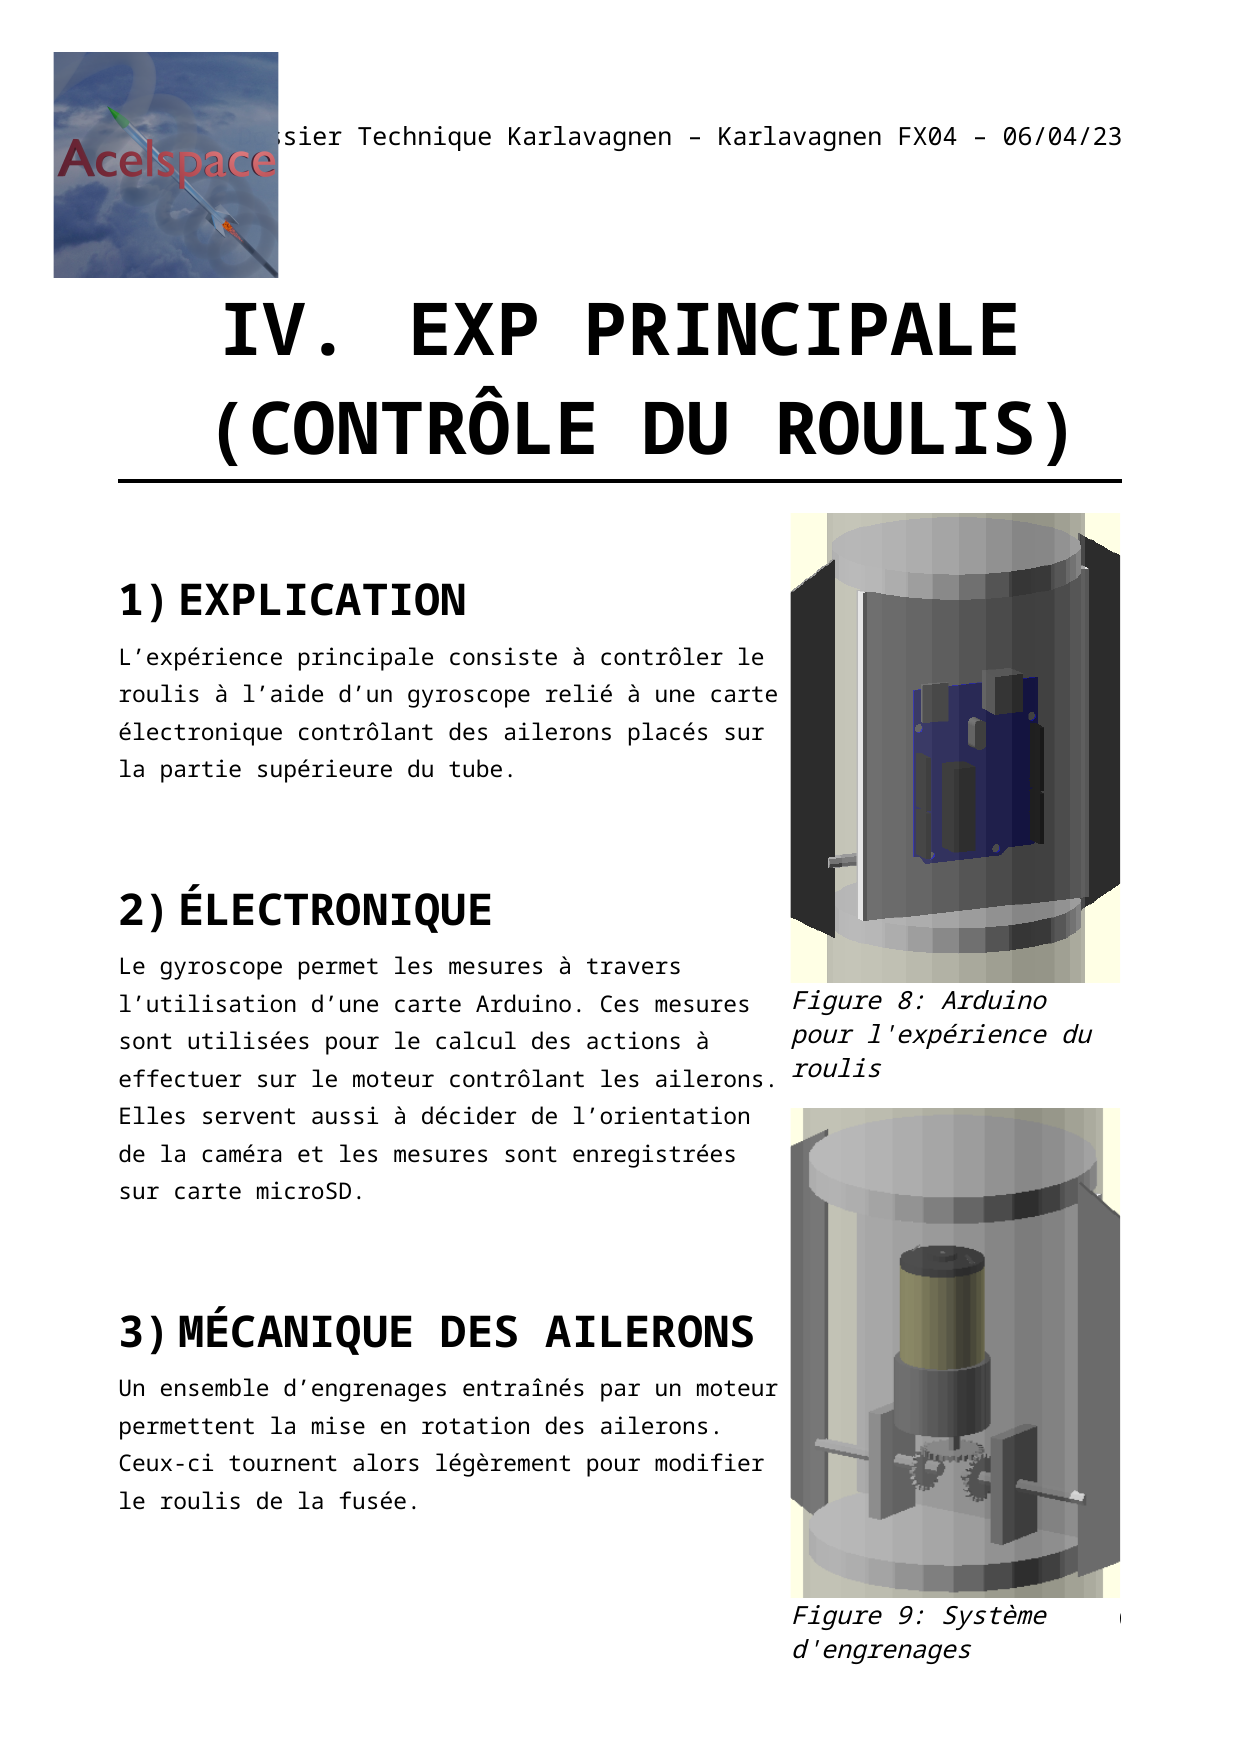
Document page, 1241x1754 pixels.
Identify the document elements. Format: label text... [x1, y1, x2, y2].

text Figure 9: Système d'engrenages [791, 1598, 1120, 1666]
subtitle Mécanique des ailerons [118, 1300, 790, 1360]
text Figure 8: Arduino pour l'expérience du roulis [791, 983, 1120, 1084]
picture [53, 52, 279, 278]
picture [790, 513, 1121, 983]
subtitle Explication [118, 568, 790, 628]
text Un ensemble d’engrenages entraînés par un moteur permettent la mise en rotation des ailerons. Ceux-ci tournent alors légèrement pour modifier le roulis de la fusée. [118, 1372, 790, 1516]
subtitle Exp principale (contrôle du roulis) [118, 207, 1122, 479]
text L’expérience principale consiste à contrôler le roulis à l’aide d’un gyroscope relié à une carte électronique contrôlant des ailerons placés sur la partie supérieure du tube. [118, 641, 790, 784]
subtitle Électronique [118, 878, 790, 938]
picture [790, 1108, 1121, 1598]
text Le gyroscope permet les mesures à travers l’utilisation d’une carte Arduino. Ces mesures sont utilisées pour le calcul des actions à effectuer sur le moteur contrôlant les ailerons. Elles servent aussi à décider de l’orientation de la caméra et les mesures sont enregistrées sur carte microSD. [118, 950, 1122, 1206]
